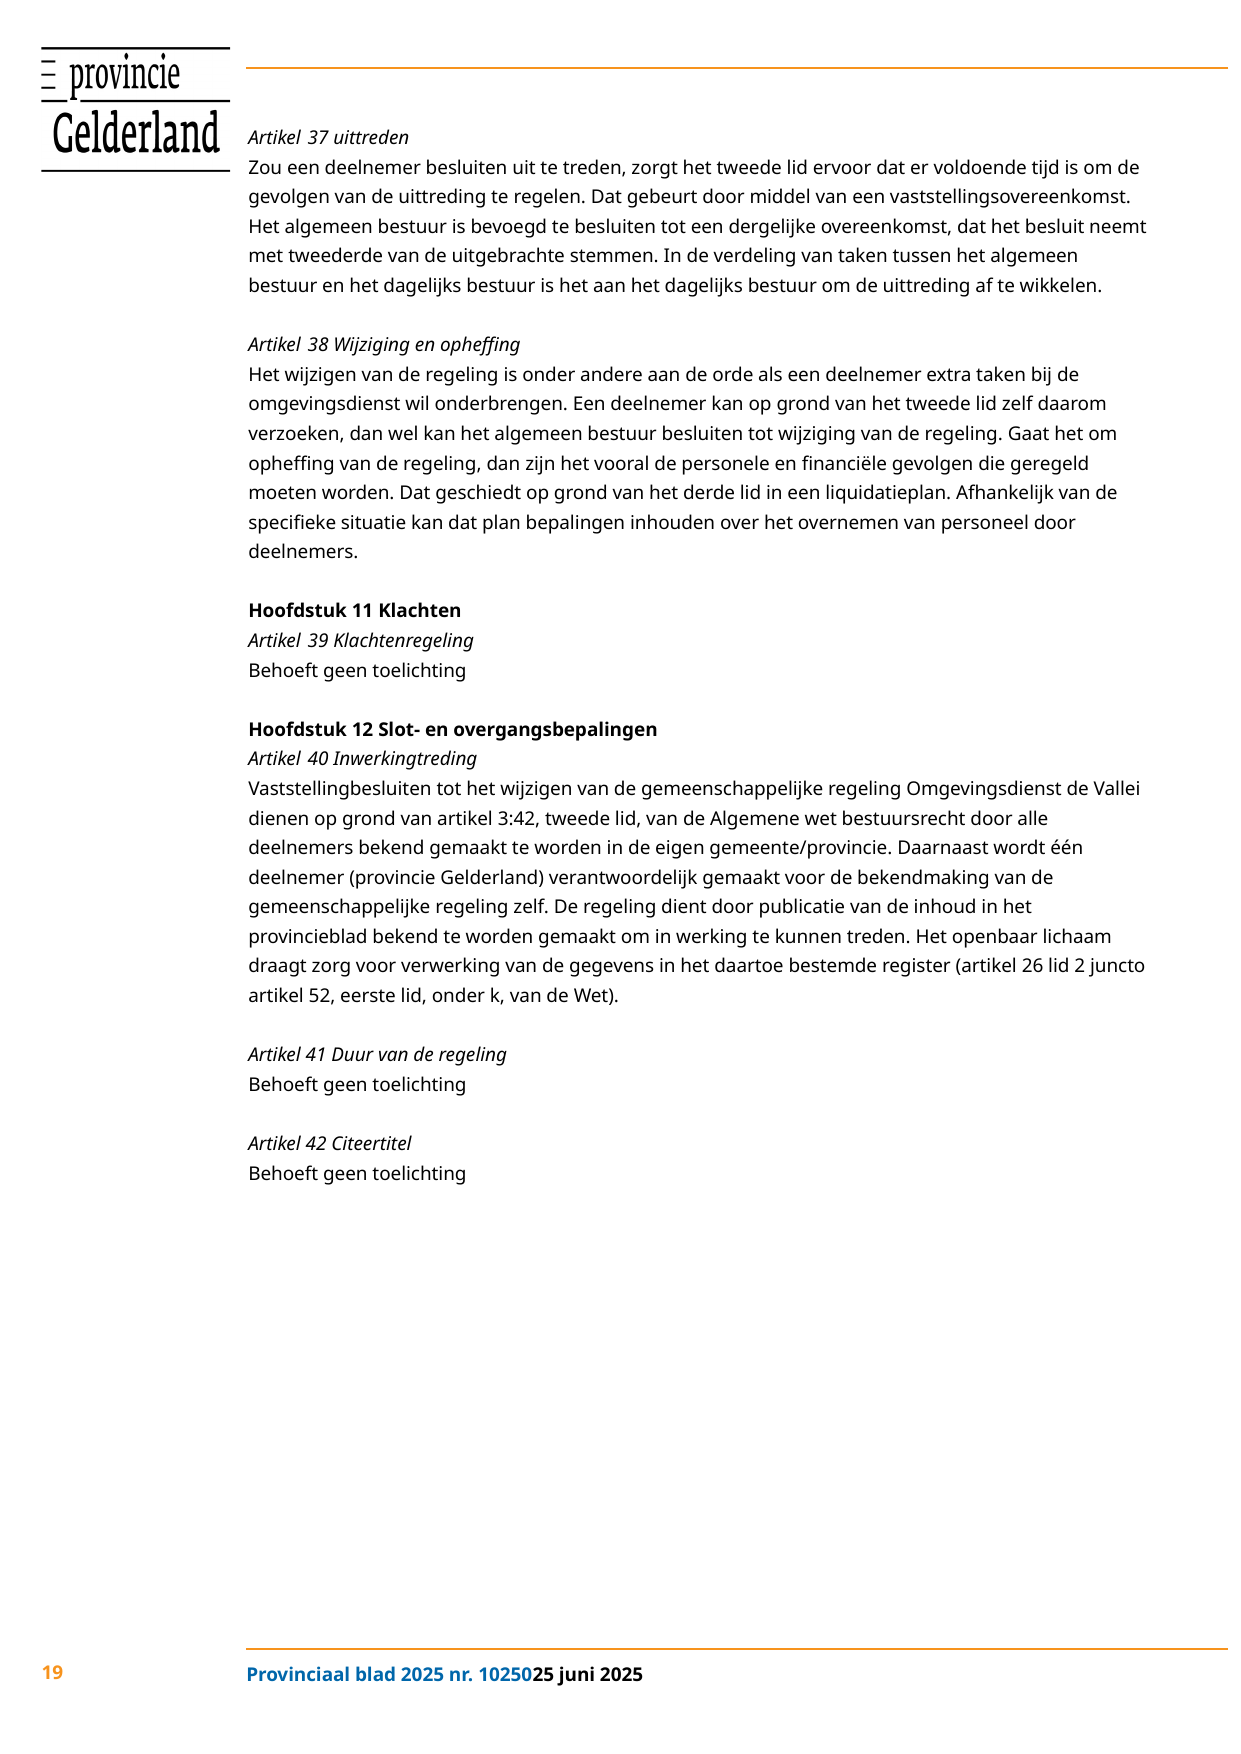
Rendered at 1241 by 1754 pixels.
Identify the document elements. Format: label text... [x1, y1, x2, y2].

text Behoeft geen toelichting [248, 1071, 1152, 1097]
text Behoeft geen toelichting [248, 1160, 1152, 1186]
text Zou een deelnemer besluiten uit te treden, zorgt het tweede lid ervoor dat er voldoende tijd is om de gevolgen van de uittreding te regelen. Dat gebeurt door middel van een vaststellingsovereenkomst. Het algemeen bestuur is bevoegd te besluiten tot een dergelijke overeenkomst, dat het besluit neemt met tweederde van de uitgebrachte stemmen. In de verdeling van taken tussen het algemeen bestuur en het dagelijks bestuur is het aan het dagelijks bestuur om de uittreding af te wikkelen. [248, 154, 1152, 298]
text Artikel 41 Duur van de regeling [248, 1041, 1152, 1067]
text Vaststellingbesluiten tot het wijzigen van de gemeenschappelijke regeling Omgevingsdienst de Vallei dienen op grond van artikel 3:42, tweede lid, van de Algemene wet bestuursrecht door alle deelnemers bekend gemaakt te worden in de eigen gemeente/provincie. Daarnaast wordt één deelnemer (provincie Gelderland) verantwoordelijk gemaakt voor de bekendmaking van de gemeenschappelijke regeling zelf. De regeling dient door publicatie van de inhoud in het provincieblad bekend te worden gemaakt om in werking te kunnen treden. Het openbaar lichaam draagt zorg voor verwerking van de gegevens in het daartoe bestemde register (artikel 26 lid 2 juncto artikel 52, eerste lid, onder k, van de Wet). [248, 775, 1152, 1008]
text Artikel 39 Klachtenregeling [248, 627, 1152, 653]
text Behoeft geen toelichting [248, 657, 1152, 683]
text Het wijzigen van de regeling is onder andere aan de orde als een deelnemer extra taken bij de omgevingsdienst wil onderbrengen. Een deelnemer kan op grond van het tweede lid zelf daarom verzoeken, dan wel kan het algemeen bestuur besluiten tot wijziging van de regeling. Gaat het om opheffing van de regeling, dan zijn het vooral de personele en financiële gevolgen die geregeld moeten worden. Dat geschiedt op grond van het derde lid in een liquidatieplan. Afhankelijk van de specifieke situatie kan dat plan bepalingen inhouden over het overnemen van personeel door deelnemers. [248, 361, 1152, 564]
text Artikel 37 uittreden [248, 124, 1152, 150]
text Artikel 40 Inwerkingtreding [248, 746, 1152, 771]
text Artikel 38 Wijziging en opheffing [248, 331, 1152, 357]
text Artikel 42 Citeertitel [248, 1130, 1152, 1156]
picture [41, 47, 231, 172]
text Hoofdstuk 11 Klachten [248, 598, 1152, 623]
text Hoofdstuk 12 Slot- en overgangsbepalingen [248, 716, 1152, 742]
